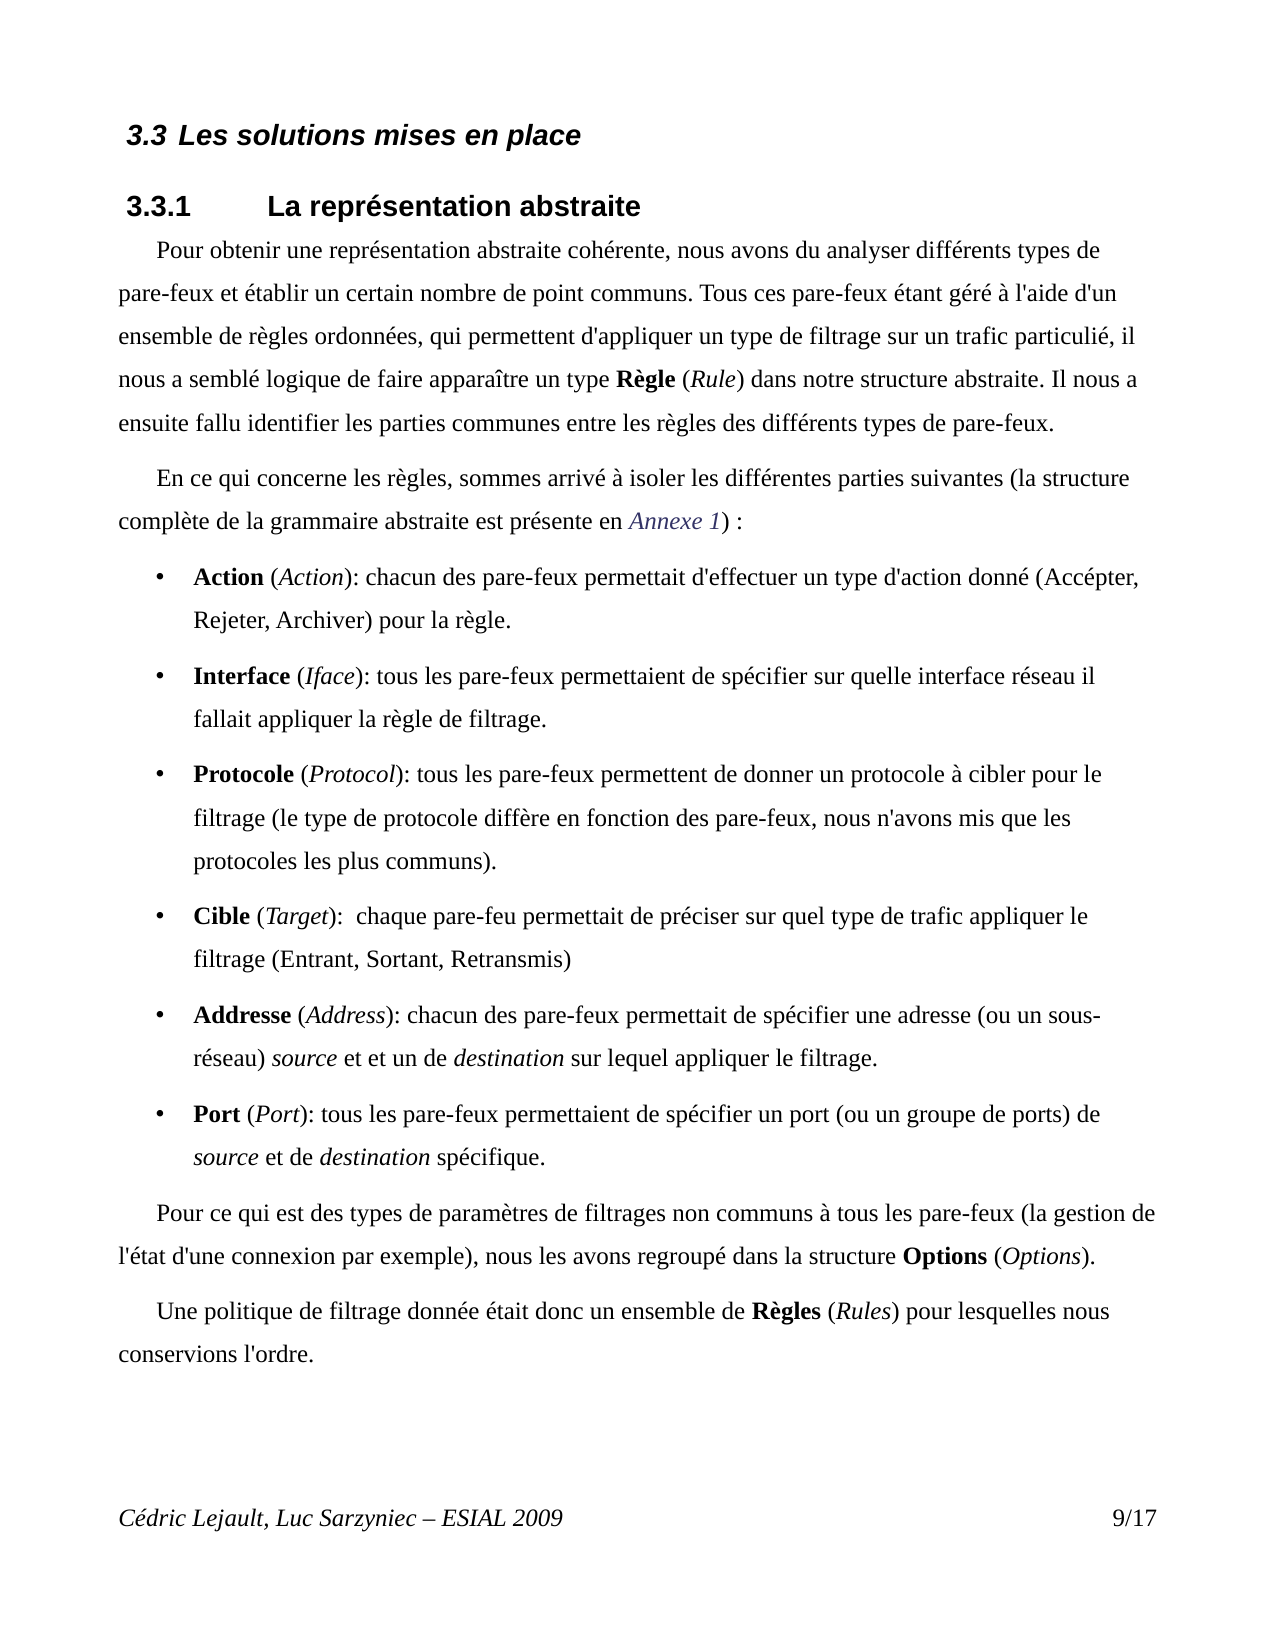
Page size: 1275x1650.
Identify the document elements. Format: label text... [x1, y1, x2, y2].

list Cible (Target): chaque pare-feu permettait de préciser sur quel type de trafic appliquer le filtrage (Entrant, Sortant, Retransmis) [156, 901, 1157, 973]
text Pour obtenir une représentation abstraite cohérente, nous avons du analyser différents types de pare-feux et établir un certain nombre de point communs. Tous ces pare-feux étant géré à l'aide d'un ensemble de règles ordonnées, qui permettent d'appliquer un type de filtrage sur un trafic particulié, il nous a semblé logique de faire apparaître un type Règle (Rule) dans notre structure abstraite. Il nous a ensuite fallu identifier les parties communes entre les règles des différents types de pare-feux. [118, 235, 1157, 436]
text Une politique de filtrage donnée était donc un ensemble de Règles (Rules) pour lesquelles nous conservions l'ordre. [118, 1296, 1157, 1368]
text Pour ce qui est des types de paramètres de filtrages non communs à tous les pare-feux (la gestion de l'état d'une connexion par exemple), nous les avons regroupé dans la structure Options (Options). [118, 1198, 1157, 1269]
list Addresse (Address): chacun des pare-feux permettait de spécifier une adresse (ou un sous-réseau) source et et un de destination sur lequel appliquer le filtrage. [156, 1000, 1157, 1072]
subtitle Les solutions mises en place [118, 118, 1157, 152]
list Action (Action): chacun des pare-feux permettait d'effectuer un type d'action donné (Accépter, Rejeter, Archiver) pour la règle. [156, 562, 1157, 634]
list Protocole (Protocol): tous les pare-feux permettent de donner un protocole à cibler pour le filtrage (le type de protocole diffère en fonction des pare-feux, nous n'avons mis que les protocoles les plus communs). [156, 759, 1157, 874]
list Port (Port): tous les pare-feux permettaient de spécifier un port (ou un groupe de ports) de source et de destination spécifique. [156, 1099, 1157, 1171]
subtitle La représentation abstraite [118, 189, 1157, 223]
text En ce qui concerne les règles, sommes arrivé à isoler les différentes parties suivantes (la structure complète de la grammaire abstraite est présente en Annexe 1) : [118, 463, 1157, 535]
list Interface (Iface): tous les pare-feux permettaient de spécifier sur quelle interface réseau il fallait appliquer la règle de filtrage. [156, 661, 1157, 733]
